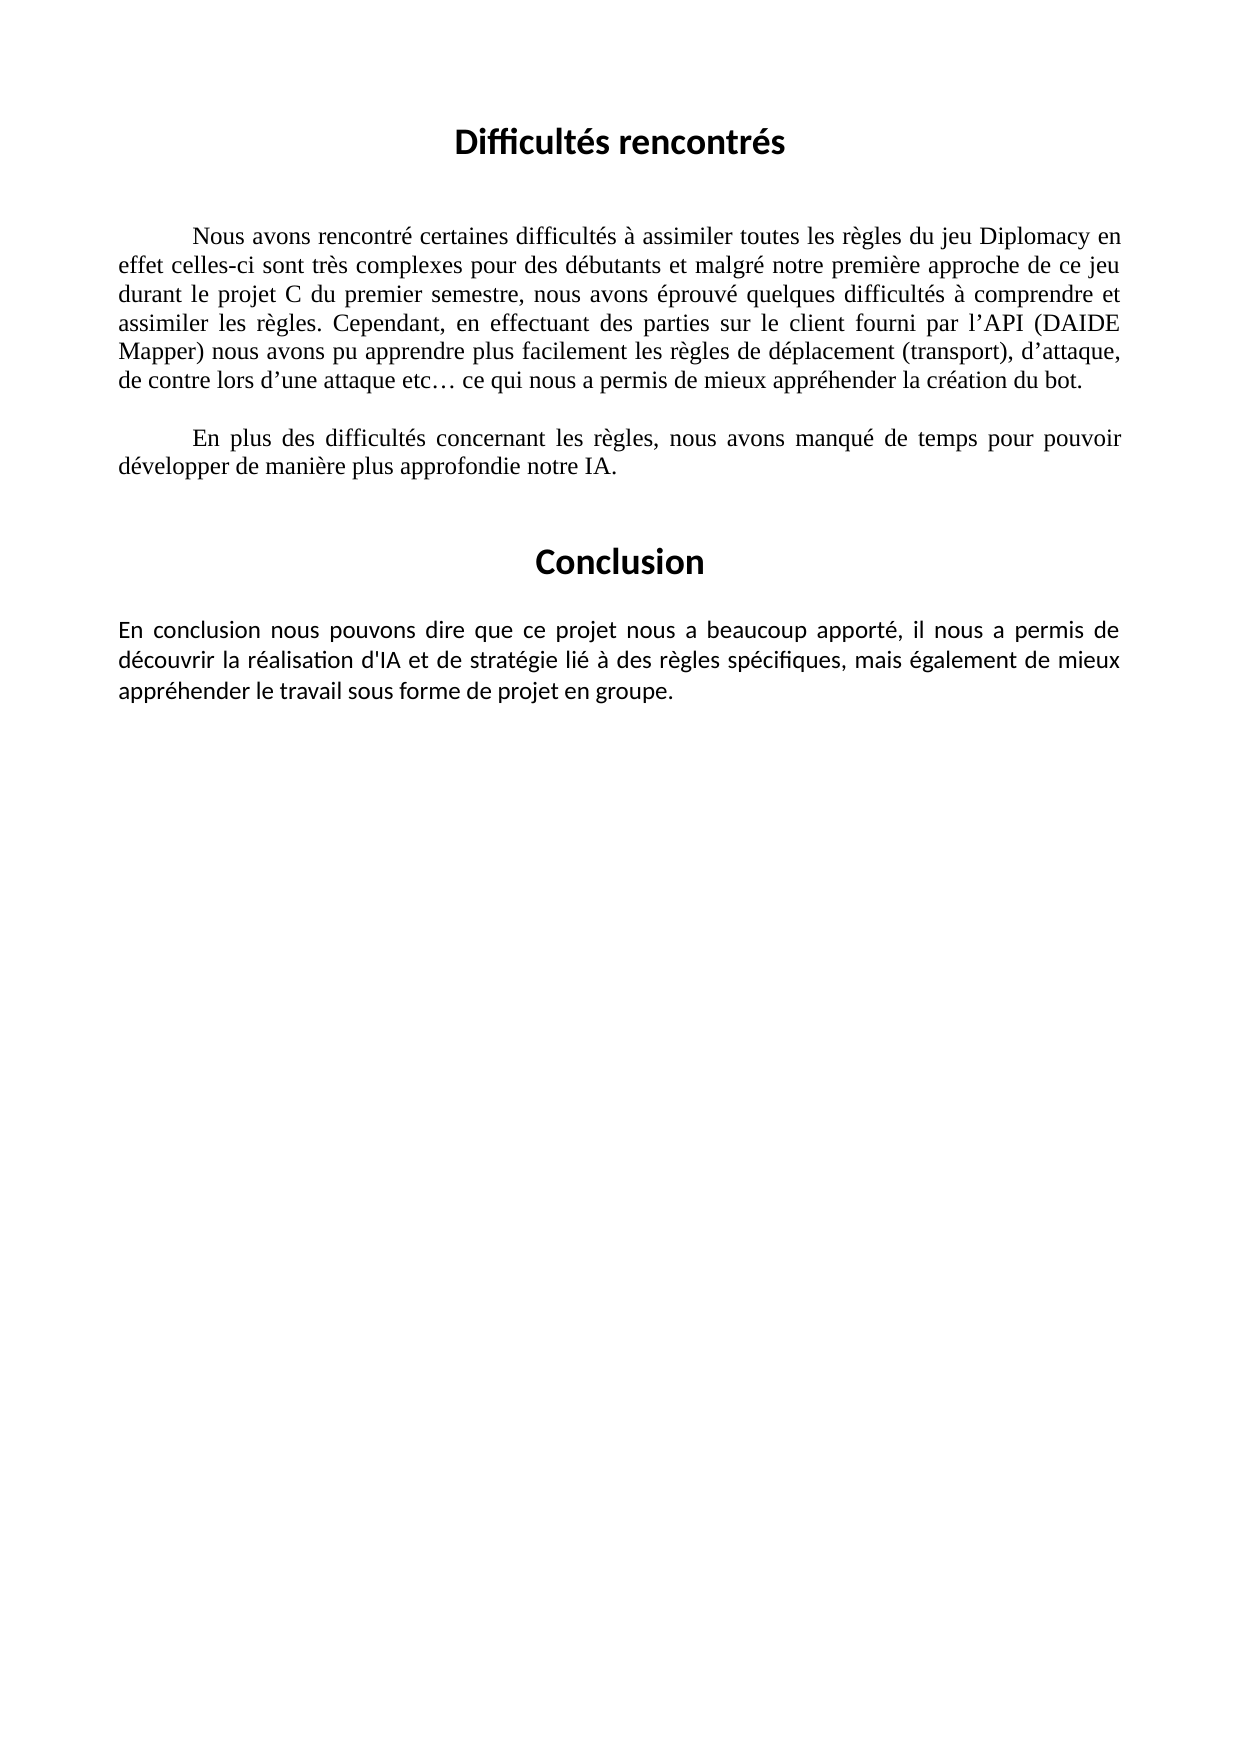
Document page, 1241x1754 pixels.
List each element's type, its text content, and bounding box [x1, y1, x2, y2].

text Difficultés rencontrés [118, 118, 1122, 164]
text En conclusion nous pouvons dire que ce projet nous a beaucoup apporté, il nous a permis de découvrir la réalisation d'IA et de stratégie lié à des règles spécifiques, mais également de mieux appréhender le travail sous forme de projet en groupe. [118, 614, 1122, 706]
text Nous avons rencontré certaines difficultés à assimiler toutes les règles du jeu Diplomacy en effet celles-ci sont très complexes pour des débutants et malgré notre première approche de ce jeu durant le projet C du premier semestre, nous avons éprouvé quelques difficultés à comprendre et assimiler les règles. Cependant, en effectuant des parties sur le client fourni par l’API (DAIDE Mapper) nous avons pu apprendre plus facilement les règles de déplacement (transport), d’attaque, de contre lors d’une attaque etc… ce qui nous a permis de mieux appréhender la création du bot. [118, 221, 1122, 394]
text En plus des difficultés concernant les règles, nous avons manqué de temps pour pouvoir développer de manière plus approfondie notre IA. [118, 423, 1122, 480]
text Conclusion [118, 538, 1122, 583]
